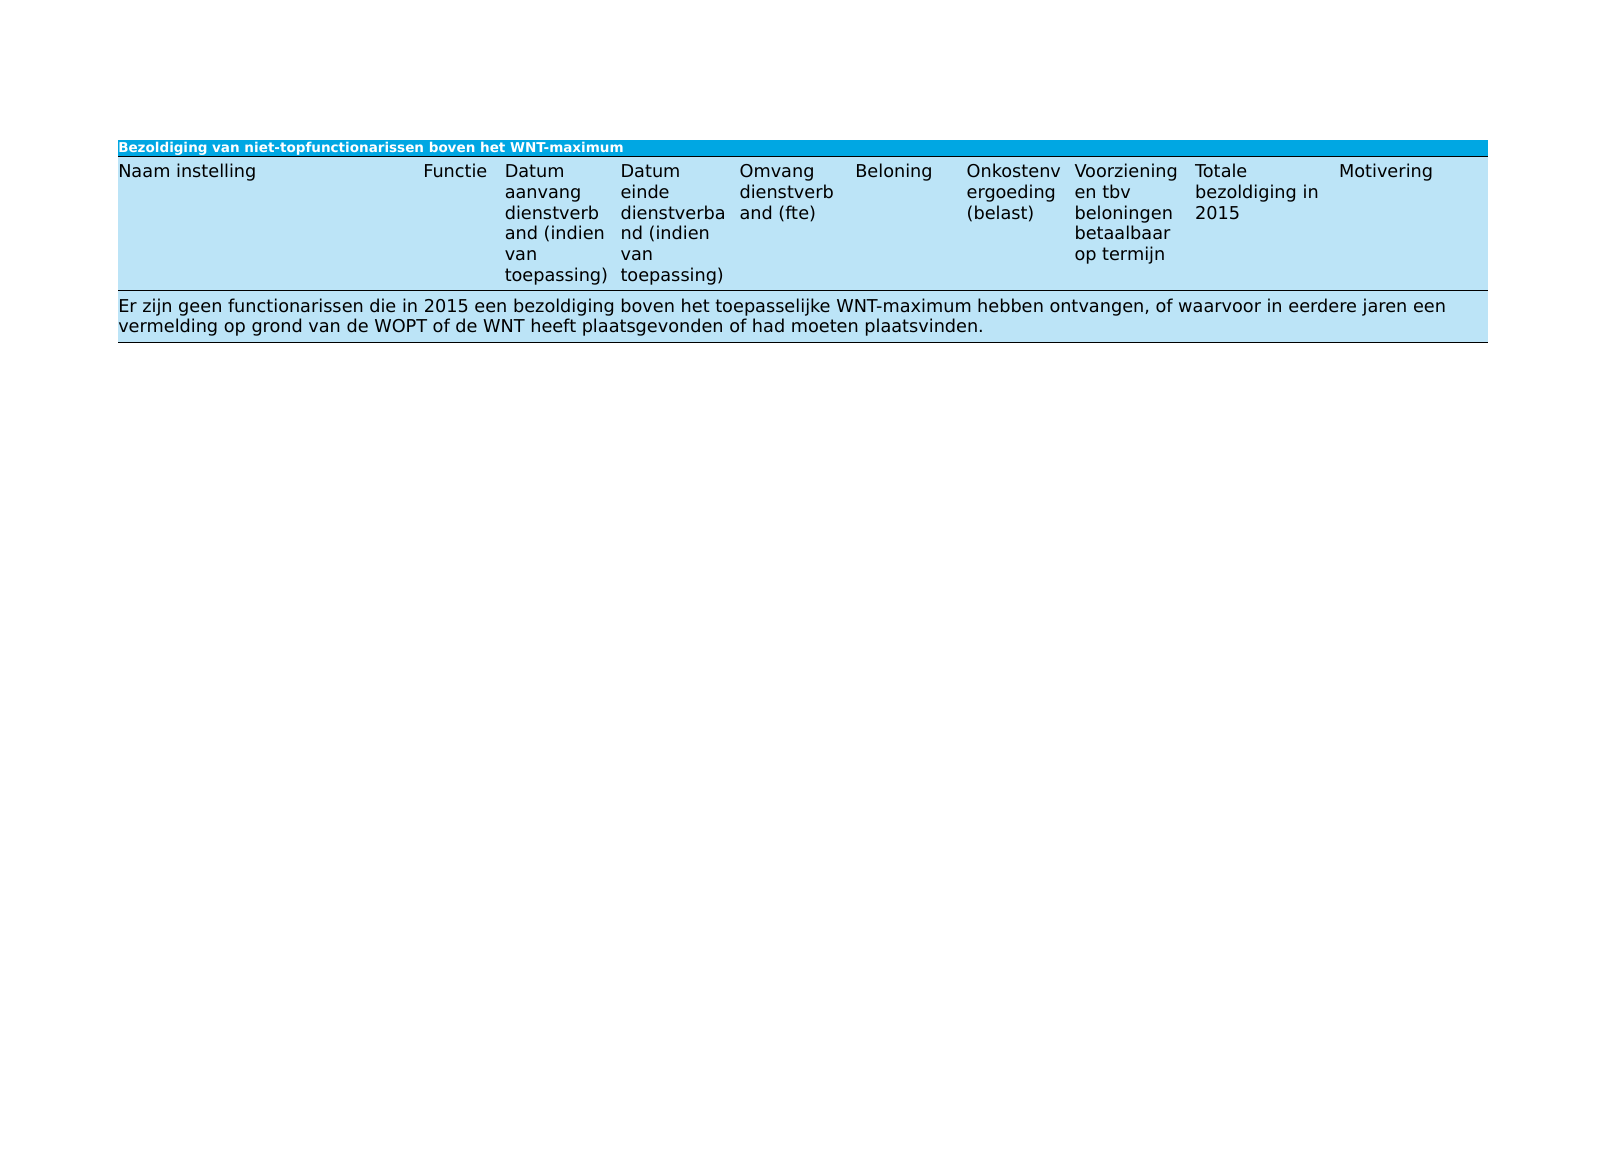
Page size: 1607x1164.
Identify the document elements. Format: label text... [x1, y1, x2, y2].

table_cell Datum einde dienstverband (indien van toepassing) [614, 157, 733, 290]
table_cell Onkostenvergoeding (belast) [960, 157, 1068, 290]
table_header Bezoldiging van niet-topfunctionarissen boven het WNT-maximum [118, 140, 1488, 156]
table_cell Voorzieningen tbv beloningen betaalbaar op termijn [1069, 157, 1189, 290]
table_cell Omvang dienstverband (fte) [733, 157, 849, 290]
table_cell Functie [417, 157, 498, 290]
table_cell Naam instelling [118, 157, 417, 290]
table_cell Motivering [1333, 157, 1488, 290]
table_cell Totale bezoldiging in 2015 [1189, 157, 1333, 290]
table_cell Er zijn geen functionarissen die in 2015 een bezoldiging boven het toepasselijke WNT-maximum hebben ontvangen, of waarvoor in eerdere jaren een vermelding op grond van de WOPT of de WNT heeft plaatsgevonden of had moeten plaatsvinden. [118, 291, 1488, 342]
table_cell Datum aanvang dienstverband (indien van toepassing) [499, 157, 614, 290]
table_cell Beloning [849, 157, 960, 290]
